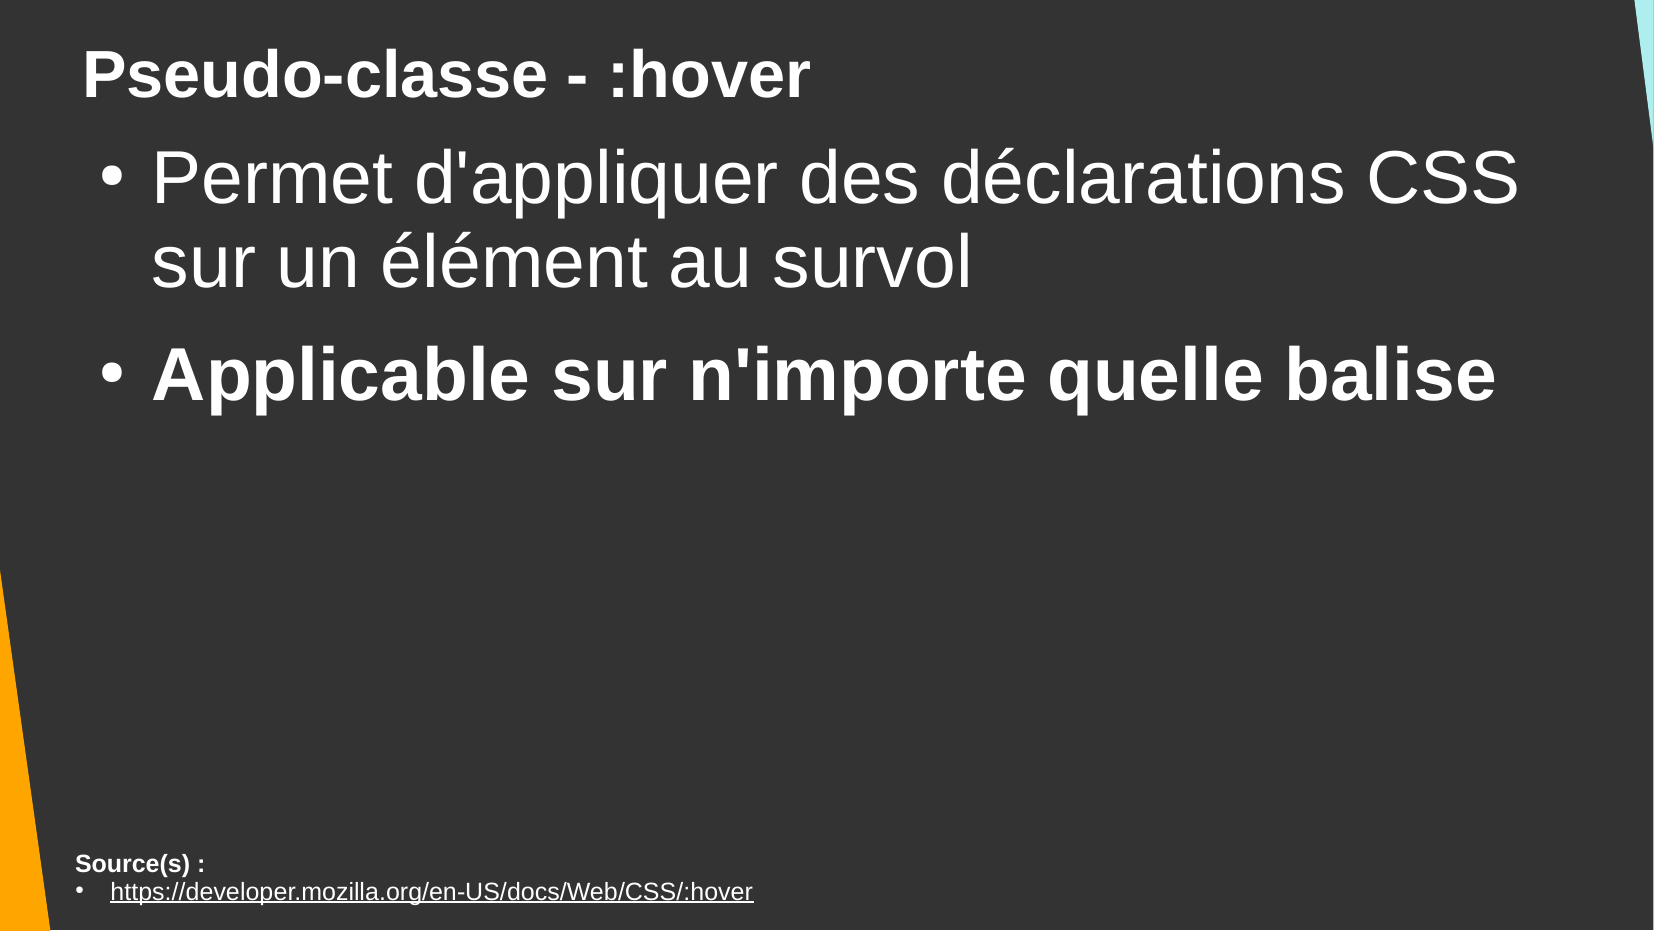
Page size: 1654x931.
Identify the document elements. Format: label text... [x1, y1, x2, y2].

text_box Source(s) : https://developer.mozilla.org/en-US/docs/Web/CSS/:hover [60, 841, 1546, 913]
list Permet d'appliquer des déclarations CSS sur un élément au survol Applicable sur n'importe quelle balise [80, 135, 1620, 733]
title Pseudo-classe - :hover [82, 37, 1571, 114]
text_box [1634, 0, 1654, 153]
text_box [0, 570, 51, 931]
